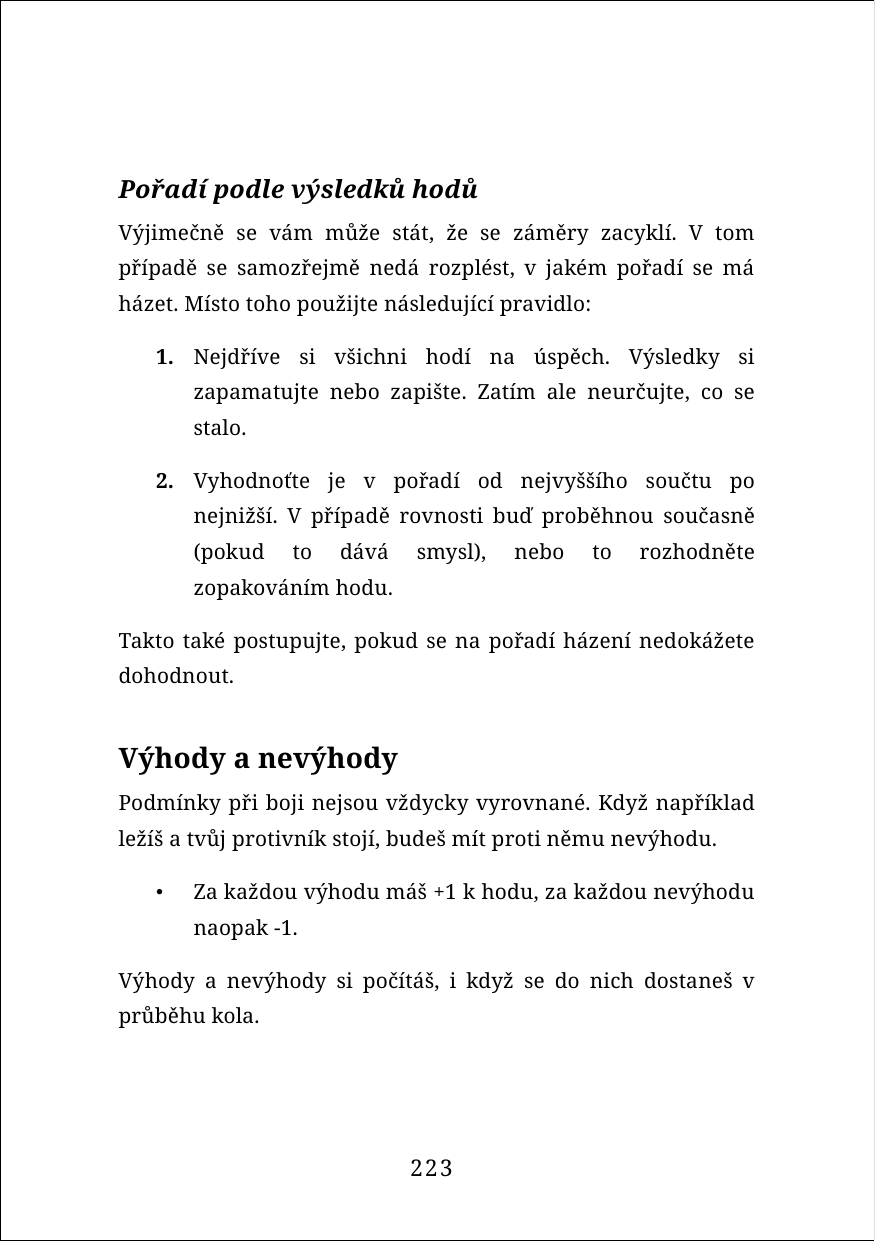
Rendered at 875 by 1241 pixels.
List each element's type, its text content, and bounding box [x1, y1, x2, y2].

text Výhody a nevýhody si počítáš, i když se do nich dostaneš v průběhu kola. [118, 966, 756, 1030]
text Podmínky při boji nejsou vždycky vyrovnané. Když například ležíš a tvůj protivník stojí, budeš mít proti němu nevýhodu. [118, 788, 756, 852]
list Za každou výhodu máš +1 k hodu, za každou nevýhodu naopak -1. [156, 877, 756, 941]
subtitle Pořadí podle výsledků hodů [118, 172, 756, 206]
list Nejdříve si všichni hodí na úspěch. Výsledky si zapamatujte nebo zapište. Zatím ale neurčujte, co se stalo. [156, 342, 756, 441]
text Takto také postupujte, pokud se na pořadí házení nedokážete dohodnout. [118, 626, 756, 690]
subtitle Výhody a nevýhody [118, 738, 756, 777]
text Výjimečně se vám může stát, že se záměry zacyklí. V tom případě se samozřejmě nedá rozplést, v jakém pořadí se má házet. Místo toho použijte následující pravidlo: [118, 218, 756, 317]
list Vyhodnoťte je v pořadí od nejvyššího součtu po nejnižší. V případě rovnosti buď proběhnou současně (pokud to dává smysl), nebo to rozhodněte zopakováním hodu. [156, 466, 756, 601]
